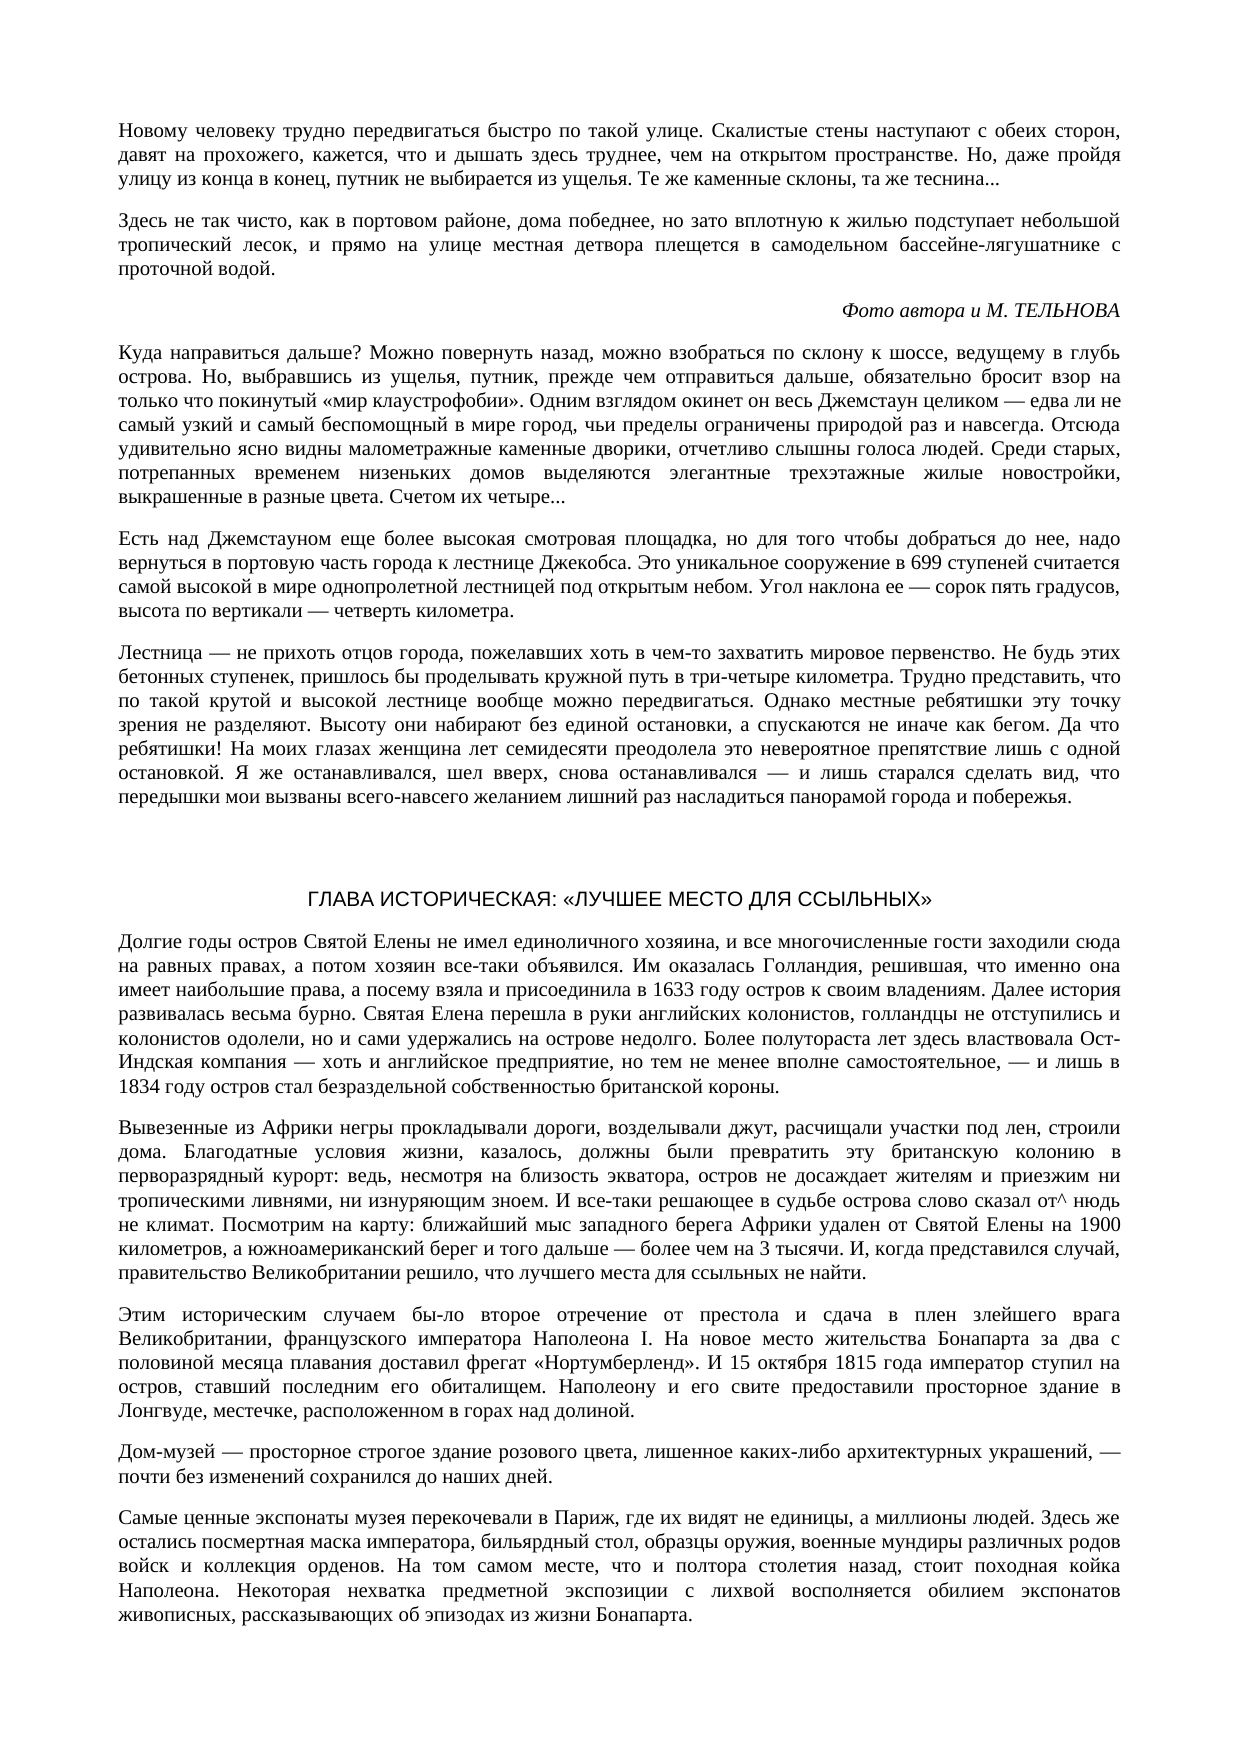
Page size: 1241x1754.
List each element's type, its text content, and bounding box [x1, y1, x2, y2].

text Лестница — не прихоть отцов города, пожелавших хоть в чем-то захватить мировое первенство. Не будь этих бетонных ступенек, пришлось бы проделывать кружной путь в три-четыре километра. Трудно представить, что по такой крутой и высокой лестнице вообще можно передвигаться. Однако местные ребятишки эту точку зрения не разделяют. Высоту они набирают без единой остановки, а спускаются не иначе как бегом. Да что ребятишки! На моих глазах женщина лет семидесяти преодолела это невероятное препятствие лишь с одной остановкой. Я же останавливался, шел вверх, снова останавливался — и лишь старался сделать вид, что передышки мои вызваны всего-навсего желанием лишний раз насладиться панорамой города и побережья. [118, 640, 1122, 808]
text Долгие годы остров Святой Елены не имел единоличного хозяина, и все многочисленные гости заходили сюда на равных правах, а потом хозяин все-таки объявился. Им оказалась Голландия, решившая, что именно она имеет наибольшие права, а посему взяла и присоединила в 1633 году остров к своим владениям. Далее история развивалась весьма бурно. Святая Елена перешла в руки английских колонистов, голландцы не отступились и колонистов одолели, но и сами удержались на острове недолго. Более полутораста лет здесь властвовала Ост-Индская компания — хоть и английское предприятие, но тем не менее вполне самостоятельное, — и лишь в 1834 году остров стал безраздельной собственностью британской короны. [118, 929, 1122, 1098]
text Самые ценные экспонаты музея перекочевали в Париж, где их видят не единицы, а миллионы людей. Здесь же остались посмертная маска императора, бильярдный стол, образцы оружия, военные мундиры различных родов войск и коллекция орденов. На том самом месте, что и полтора столетия назад, стоит походная койка Наполеона. Некоторая нехватка предметной экспозиции с лихвой восполняется обилием экспонатов живописных, рассказывающих об эпизодах из жизни Бонапарта. [118, 1505, 1122, 1626]
text Вывезенные из Африки негры прокладывали дороги, возделывали джут, расчищали участки под лен, строили дома. Благодатные условия жизни, казалось, должны были превратить эту британскую колонию в перворазрядный курорт: ведь, несмотря на близость экватора, остров не досаждает жителям и приезжим ни тропическими ливнями, ни изнуряющим зноем. И все-таки решающее в судьбе острова слово сказал от^ нюдь не климат. Посмотрим на карту: ближайший мыс западного берега Африки удален от Святой Елены на 1900 километров, а южноамериканский берег и того дальше — более чем на 3 тысячи. И, когда представился случай, правительство Великобритании решило, что лучшего места для ссыльных не найти. [118, 1115, 1122, 1284]
text Этим историческим случаем бы-ло второе отречение от престола и сдача в плен злейшего врага Великобритании, французского императора Наполеона I. На новое место жительства Бонапарта за два с половиной месяца плавания доставил фрегат «Нортумберленд». И 15 октября 1815 года император ступил на остров, ставший последним его обиталищем. Наполеону и его свите предоставили просторное здание в Лонгвуде, местечке, расположенном в горах над долиной. [118, 1301, 1122, 1422]
text Новому человеку трудно передвигаться быстро по такой улице. Скалистые стены наступают с обеих сторон, давят на прохожего, кажется, что и дышать здесь труднее, чем на открытом пространстве. Но, даже пройдя улицу из конца в конец, путник не выбирается из ущелья. Те же каменные склоны, та же теснина... [118, 118, 1122, 190]
text Дом-музей — просторное строгое здание розового цвета, лишенное каких-либо архитектурных украшений, — почти без изменений сохранился до наших дней. [118, 1439, 1122, 1488]
text Фото автора и М. ТЕЛЬНОВА [118, 298, 1122, 322]
text Есть над Джемстауном еще более высокая смотровая площадка, но для того чтобы добраться до нее, надо вернуться в портовую часть города к лестнице Джекобса. Это уникальное сооружение в 699 ступеней считается самой высокой в мире однопролетной лестницей под открытым небом. Угол наклона ее — сорок пять градусов, высота по вертикали — четверть километра. [118, 526, 1122, 622]
text Здесь не так чисто, как в портовом районе, дома победнее, но зато вплотную к жилью подступает небольшой тропический лесок, и прямо на улице местная детвора плещется в самодельном бассейне-лягушатнике с проточной водой. [118, 208, 1122, 280]
subtitle ГЛАВА ИСТОРИЧЕСКАЯ: «ЛУЧШЕЕ МЕСТО ДЛЯ ССЫЛЬНЫХ» [118, 887, 1122, 911]
text Куда направиться дальше? Можно повернуть назад, можно взобраться по склону к шоссе, ведущему в глубь острова. Но, выбравшись из ущелья, путник, прежде чем отправиться дальше, обязательно бросит взор на только что покинутый «мир клаустрофобии». Одним взглядом окинет он весь Джемстаун целиком — едва ли не самый узкий и самый беспомощный в мире город, чьи пределы ограничены природой раз и навсегда. Отсюда удивительно ясно видны малометражные каменные дворики, отчетливо слышны голоса людей. Среди старых, потрепанных временем низеньких домов выделяются элегантные трехэтажные жилые новостройки, выкрашенные в разные цвета. Счетом их четыре... [118, 340, 1122, 508]
